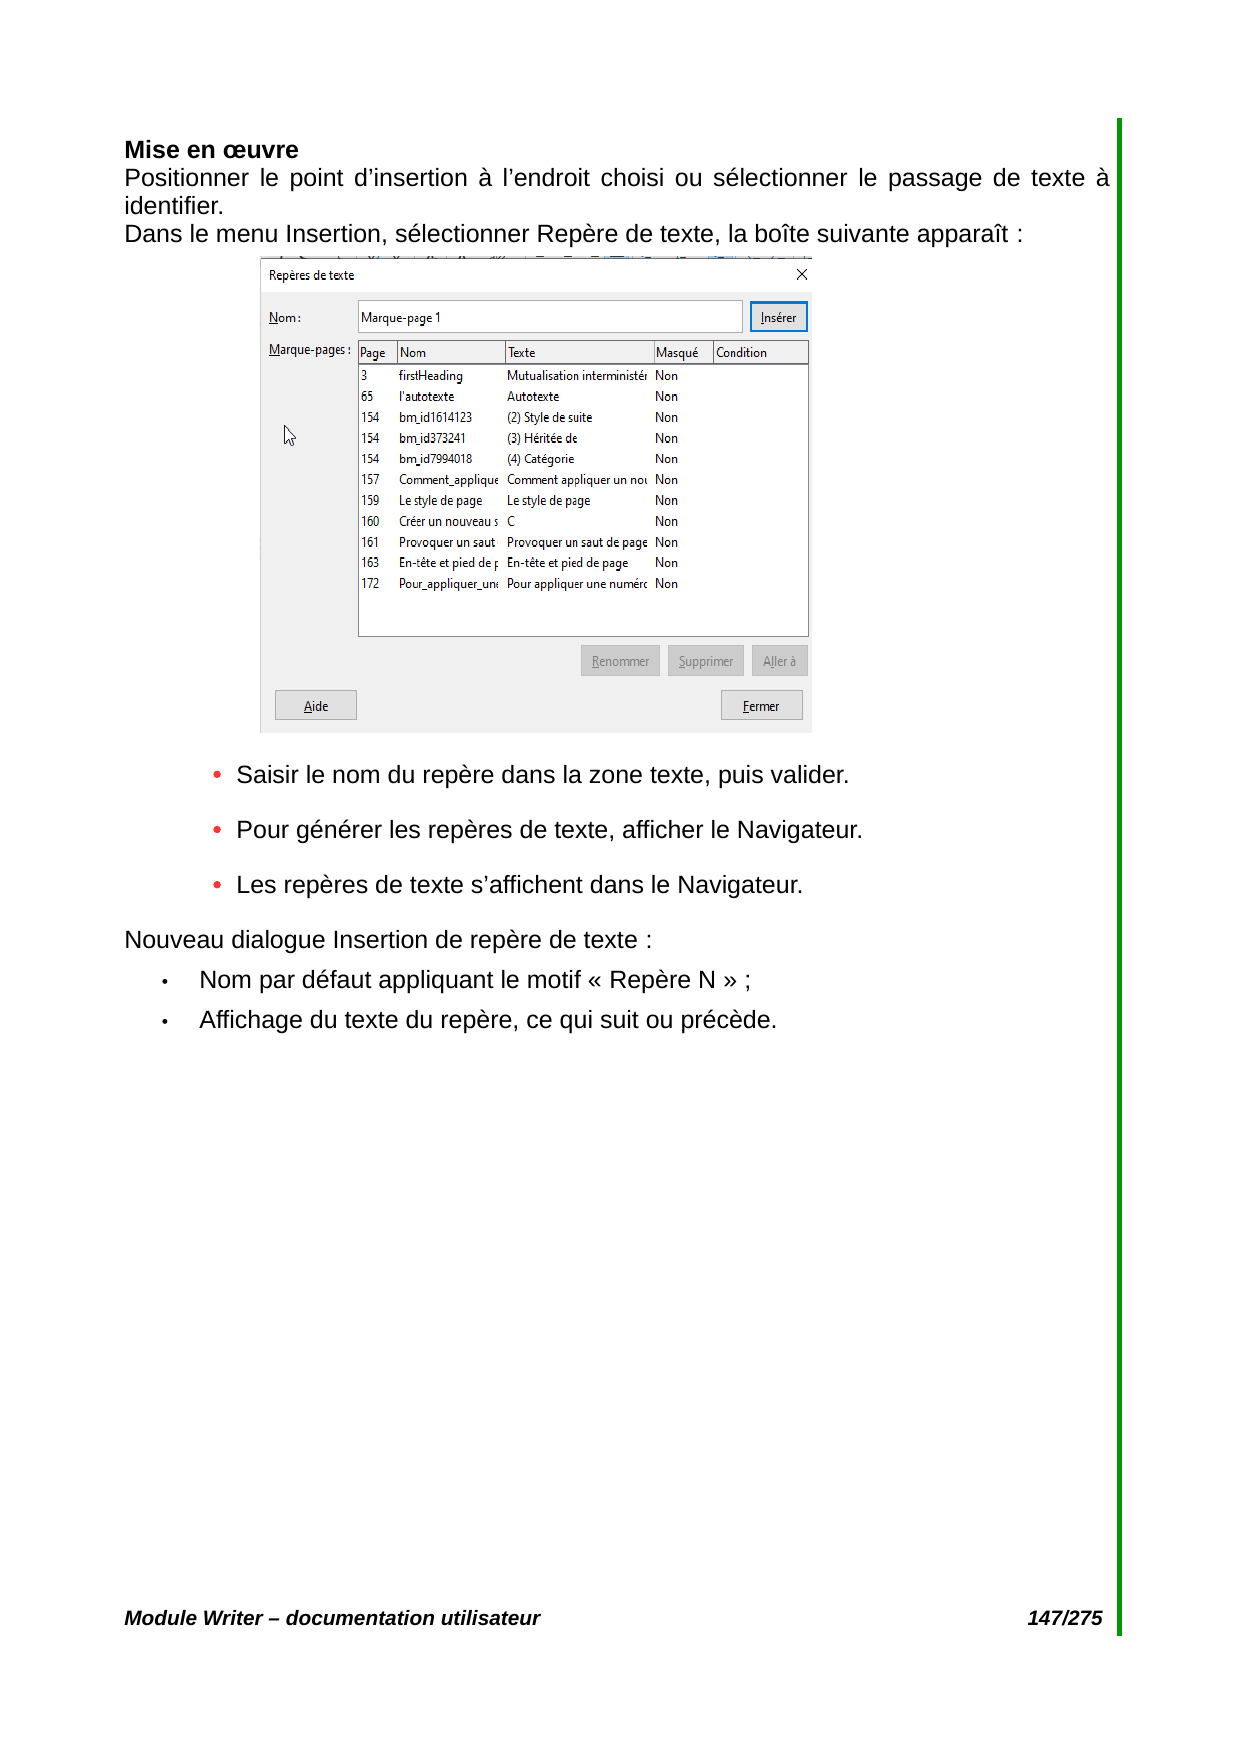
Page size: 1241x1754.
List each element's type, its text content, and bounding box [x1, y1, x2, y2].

list Pour générer les repères de texte, afficher le Navigateur. [213, 816, 1111, 844]
text Mise en œuvre [124, 136, 1111, 164]
text Dans le menu Insertion, sélectionner Repère de texte, la boîte suivante apparaît : [124, 219, 1111, 247]
text Positionner le point d’insertion à l’endroit choisi ou sélectionner le passage de texte à identifier. [124, 164, 1111, 219]
text Nouveau dialogue Insertion de repère de texte : [124, 926, 1111, 954]
list Saisir le nom du repère dans la zone texte, puis valider. [213, 761, 1111, 788]
list Les repères de texte s’affichent dans le Navigateur. [213, 871, 1111, 899]
picture [260, 256, 813, 733]
list Affichage du texte du repère, ce qui suit ou précède. [162, 1006, 1111, 1033]
list Nom par défaut appliquant le motif « Repère N » ; [162, 966, 1111, 994]
